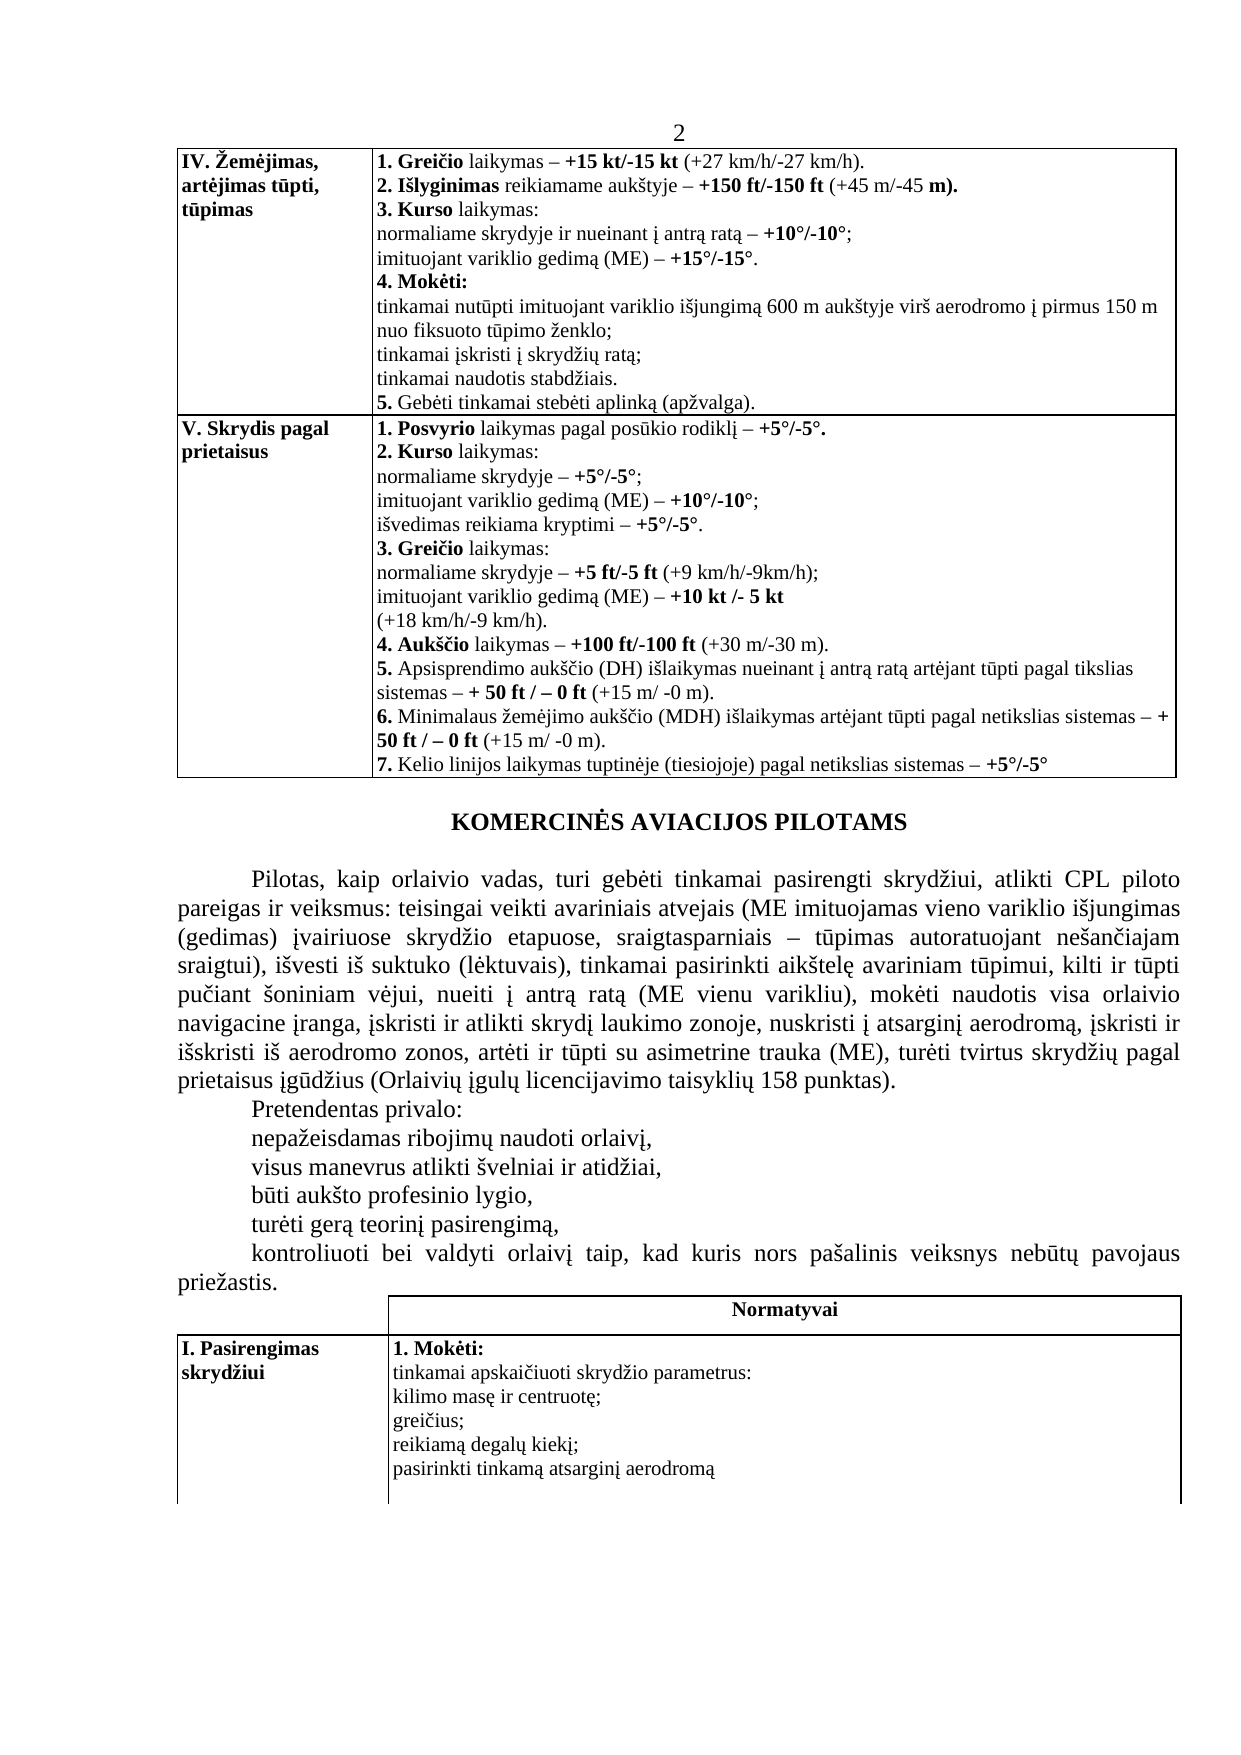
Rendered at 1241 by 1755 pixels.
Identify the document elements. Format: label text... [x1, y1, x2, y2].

table_header Normatyvai [389, 1297, 1180, 1334]
table_cell 1. Mokėti: tinkamai apskaičiuoti skrydžio parametrus: kilimo masę ir centruotę; greičius; reikiamą degalų kiekį; pasirinkti tinkamą atsarginį aerodromą [389, 1336, 1180, 1504]
text KOMERCINĖS AVIACIJOS PILOTAMS [177, 807, 1181, 835]
text kontroliuoti bei valdyti orlaivį taip, kad kuris nors pašalinis veiksnys nebūtų pavojaus priežastis. [177, 1238, 1181, 1295]
text nepažeisdamas ribojimų naudoti orlaivį, [177, 1123, 1181, 1152]
table_cell [1177, 178, 1181, 414]
text turėti gerą teorinį pasirengimą, [177, 1209, 1181, 1238]
table_cell IV. Žemėjimas, artėjimas tūpti, tūpimas [178, 149, 372, 414]
text būti aukšto profesinio lygio, [177, 1180, 1181, 1209]
table_cell [1177, 444, 1181, 776]
table_header [177, 1295, 388, 1334]
text visus manevrus atlikti švelniai ir atidžiai, [177, 1152, 1181, 1180]
table_cell I. Pasirengimas skrydžiui [178, 1336, 388, 1504]
table_cell V. Skrydis pagal prietaisus [178, 416, 372, 776]
text Pilotas, kaip orlaivio vadas, turi gebėti tinkamai pasirengti skrydžiui, atlikti CPL piloto pareigas ir veiksmus: teisingai veikti avariniais atvejais (ME imituojamas vieno variklio išjungimas (gedimas) įvairiuose skrydžio etapuose, sraigtasparniais – tūpimas autoratuojant nešančiajam sraigtui), išvesti iš suktuko (lėktuvais), tinkamai pasirinkti aikštelę avariniam tūpimui, kilti ir tūpti pučiant šoniniam vėjui, nueiti į antrą ratą (ME vienu varikliu), mokėti naudotis visa orlaivio navigacine įranga, įskristi ir atlikti skrydį laukimo zonoje, nuskristi į atsarginį aerodromą, įskristi ir išskristi iš aerodromo zonos, artėti ir tūpti su asimetrine trauka (ME), turėti tvirtus skrydžių pagal prietaisus įgūdžius (Orlaivių įgulų licencijavimo taisyklių 158 punktas). [177, 864, 1181, 1094]
text Pretendentas privalo: [177, 1094, 1181, 1123]
